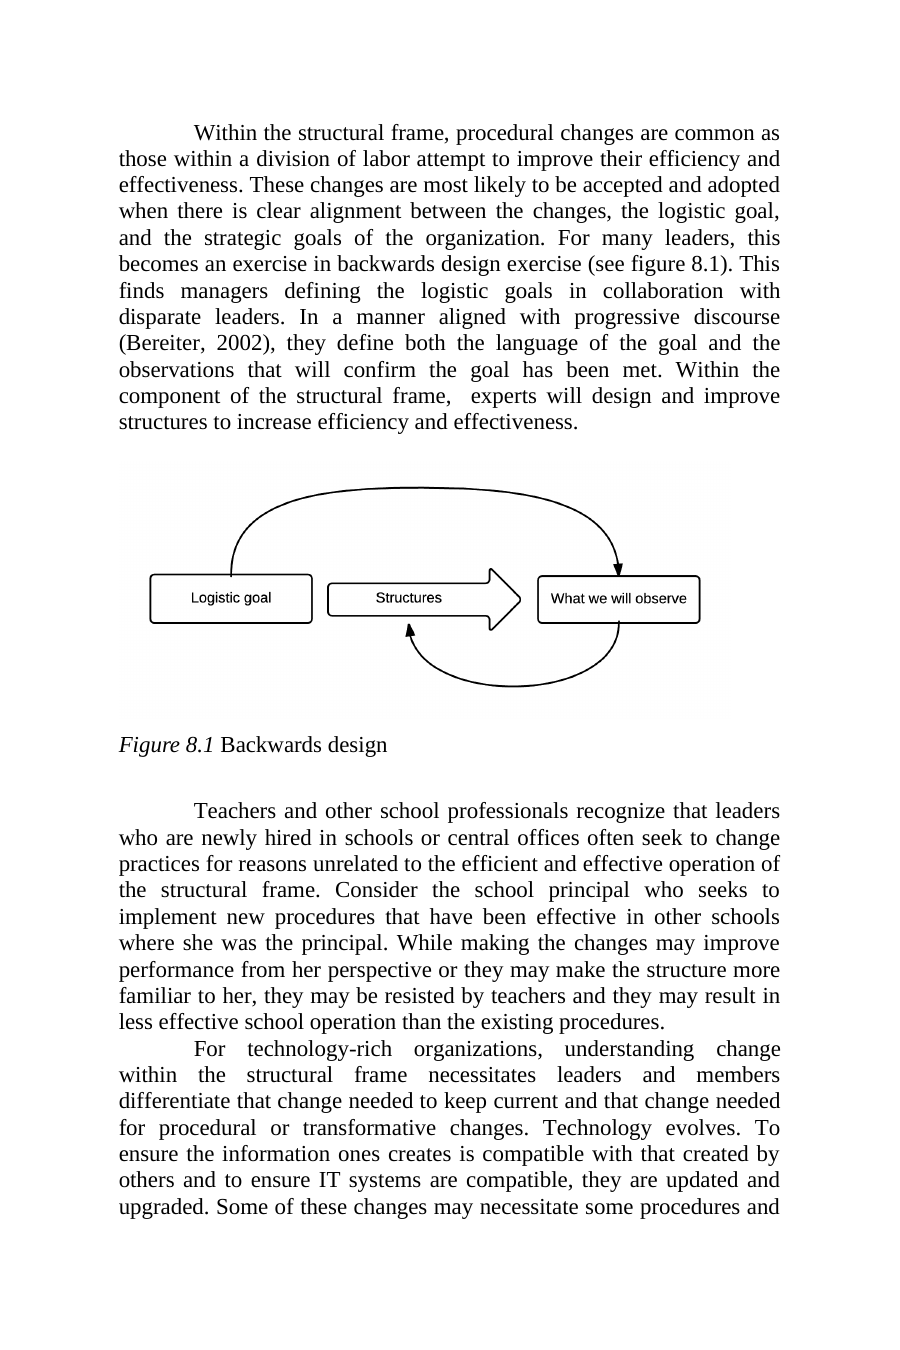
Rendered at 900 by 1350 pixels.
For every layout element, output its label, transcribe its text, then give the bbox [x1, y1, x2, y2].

text Within the structural frame, procedural changes are common as those within a division of labor attempt to improve their efficiency and effectiveness. These changes are most likely to be accepted and adopted when there is clear alignment between the changes, the logistic goal, and the strategic goals of the organization. For many leaders, this becomes an exercise in backwards design exercise (see figure 8.1). This finds managers defining the logistic goals in collaboration with disparate leaders. In a manner aligned with progressive discourse (Bereiter, 2002), they define both the language of the goal and the observations that will confirm the goal has been met. Within the component of the structural frame, experts will design and improve structures to increase efficiency and effectiveness. [118, 118, 781, 435]
text Teachers and other school professionals recognize that leaders who are newly hired in schools or central offices often seek to change practices for reasons unrelated to the efficient and effective operation of the structural frame. Consider the school principal who seeks to implement new procedures that have been effective in other schools where she was the principal. While making the changes may improve performance from her perspective or they may make the structure more familiar to her, they may be resisted by teachers and they may result in less effective school operation than the existing procedures. [118, 797, 781, 1035]
text Figure 8.1 Backwards design [118, 731, 781, 757]
text For technology-rich organizations, understanding change within the structural frame necessitates leaders and members differentiate that change needed to keep current and that change needed for procedural or transformative changes. Technology evolves. To ensure the information ones creates is compatible with that created by others and to ensure IT systems are compatible, they are updated and upgraded. Some of these changes may necessitate some procedures and [118, 1035, 781, 1219]
